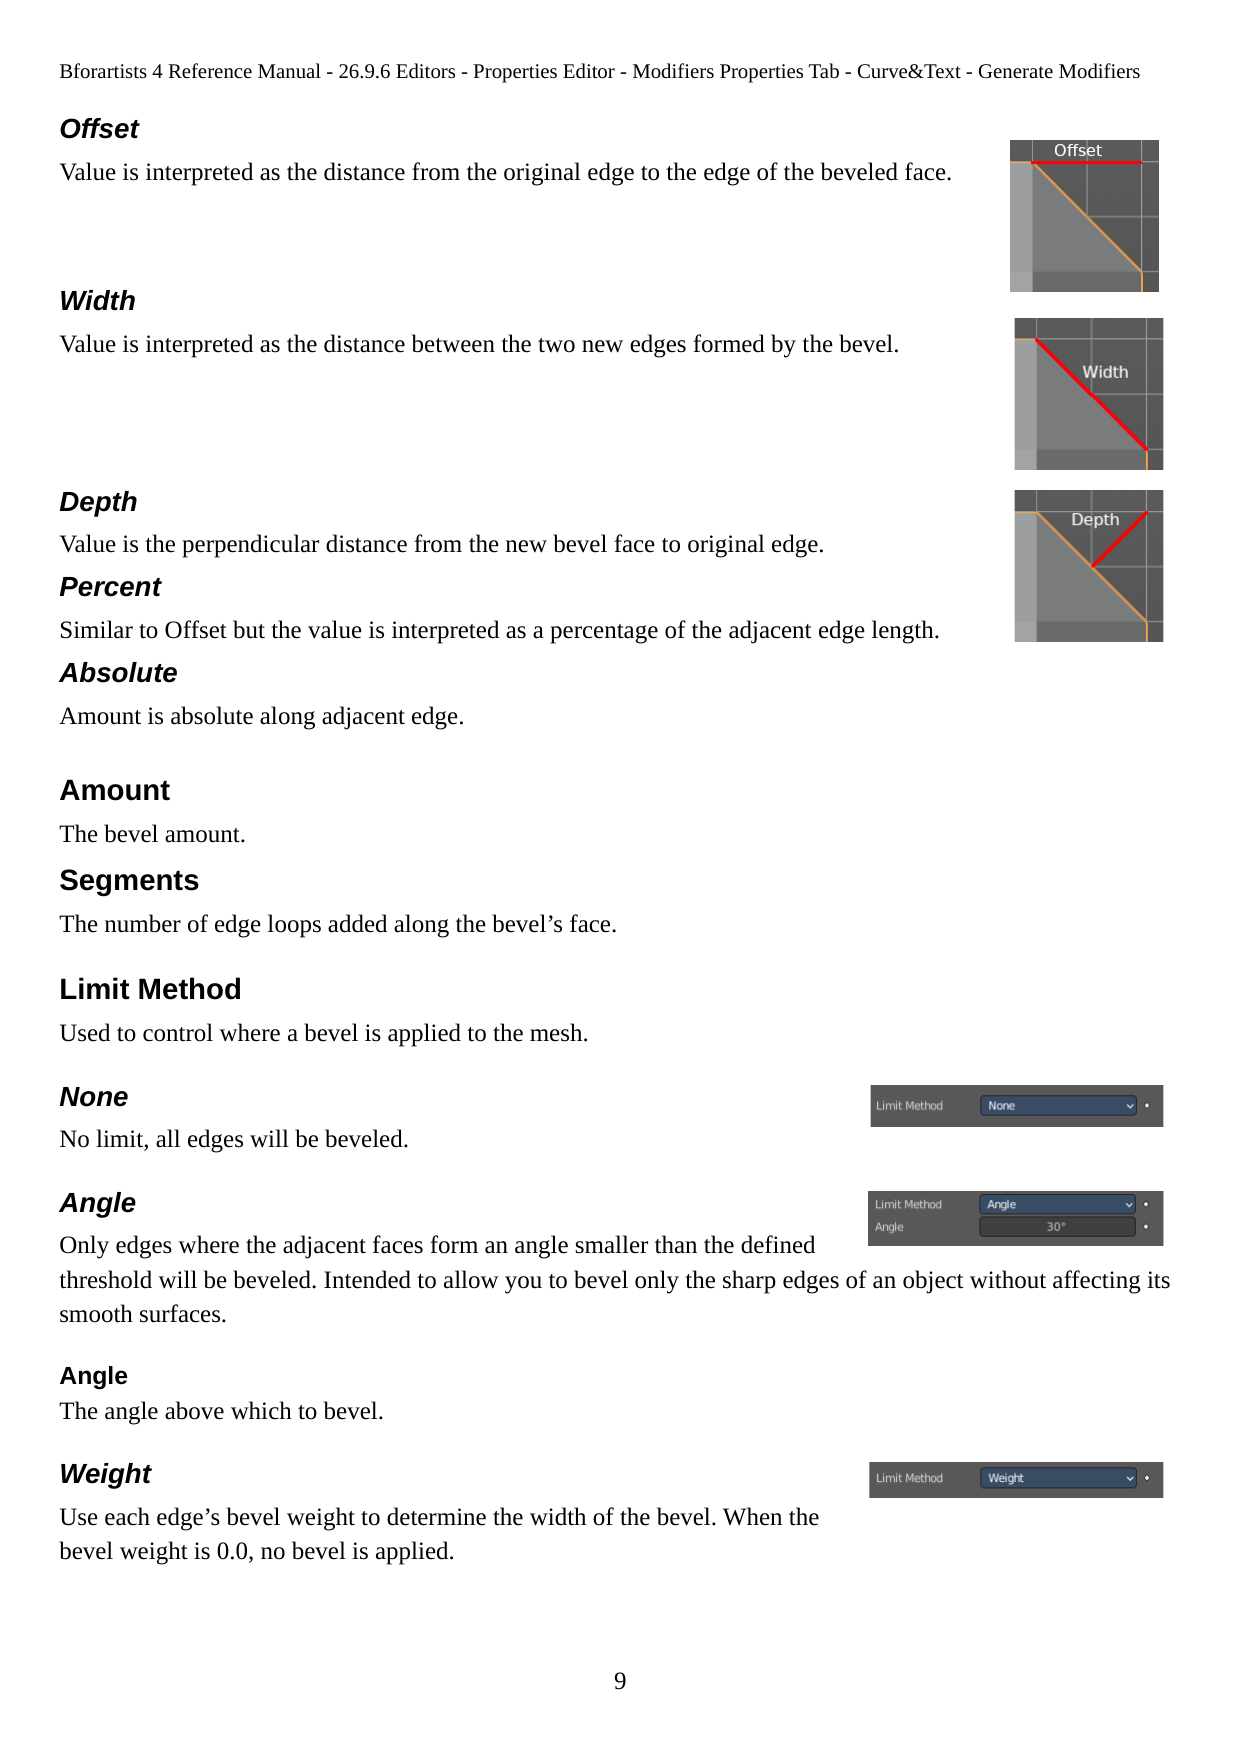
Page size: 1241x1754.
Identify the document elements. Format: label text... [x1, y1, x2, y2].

text Value is the perpendicular distance from the new bevel face to original edge. [59, 529, 1014, 558]
subtitle Segments [59, 862, 1181, 896]
text Similar to Offset but the value is interpreted as a percentage of the adjacent edge length. [59, 615, 1181, 644]
picture [870, 1085, 1164, 1127]
subtitle Angle [59, 1186, 1181, 1218]
subtitle Limit Method [59, 972, 1181, 1006]
picture [1014, 318, 1164, 470]
text Value is interpreted as the distance between the two new edges formed by the bevel. [59, 329, 1014, 358]
text Amount is absolute along adjacent edge. [59, 701, 1181, 729]
subtitle [1164, 571, 1181, 603]
text The number of edge loops added along the bevel’s face. [59, 909, 1181, 937]
text Used to control where a bevel is applied to the mesh. [59, 1018, 1181, 1047]
subtitle Width [59, 284, 1181, 316]
text Only edges where the adjacent faces form an angle smaller than the defined threshold will be beveled. Intended to allow you to bevel only the sharp edges of an object without affecting its smooth surfaces. [59, 1230, 1181, 1328]
text The angle above which to bevel. [59, 1396, 1181, 1424]
subtitle Absolute [59, 656, 1181, 688]
subtitle Percent [59, 571, 1014, 603]
subtitle Depth [59, 485, 1181, 517]
subtitle Amount [59, 773, 1181, 807]
subtitle Angle [59, 1361, 1181, 1389]
subtitle Weight [59, 1457, 1181, 1489]
picture [868, 1191, 1164, 1246]
picture [1010, 140, 1159, 292]
text Value is interpreted as the distance from the original edge to the edge of the beveled face. [59, 157, 1010, 186]
subtitle Offset [59, 113, 1181, 144]
text No limit, all edges will be beveled. [59, 1124, 1181, 1153]
text The bevel amount. [59, 819, 1181, 848]
subtitle None [59, 1080, 1181, 1112]
picture [1014, 490, 1164, 642]
picture [869, 1462, 1164, 1498]
text Use each edge’s bevel weight to determine the width of the bevel. When the bevel weight is 0.0, no bevel is applied. [59, 1502, 1181, 1565]
